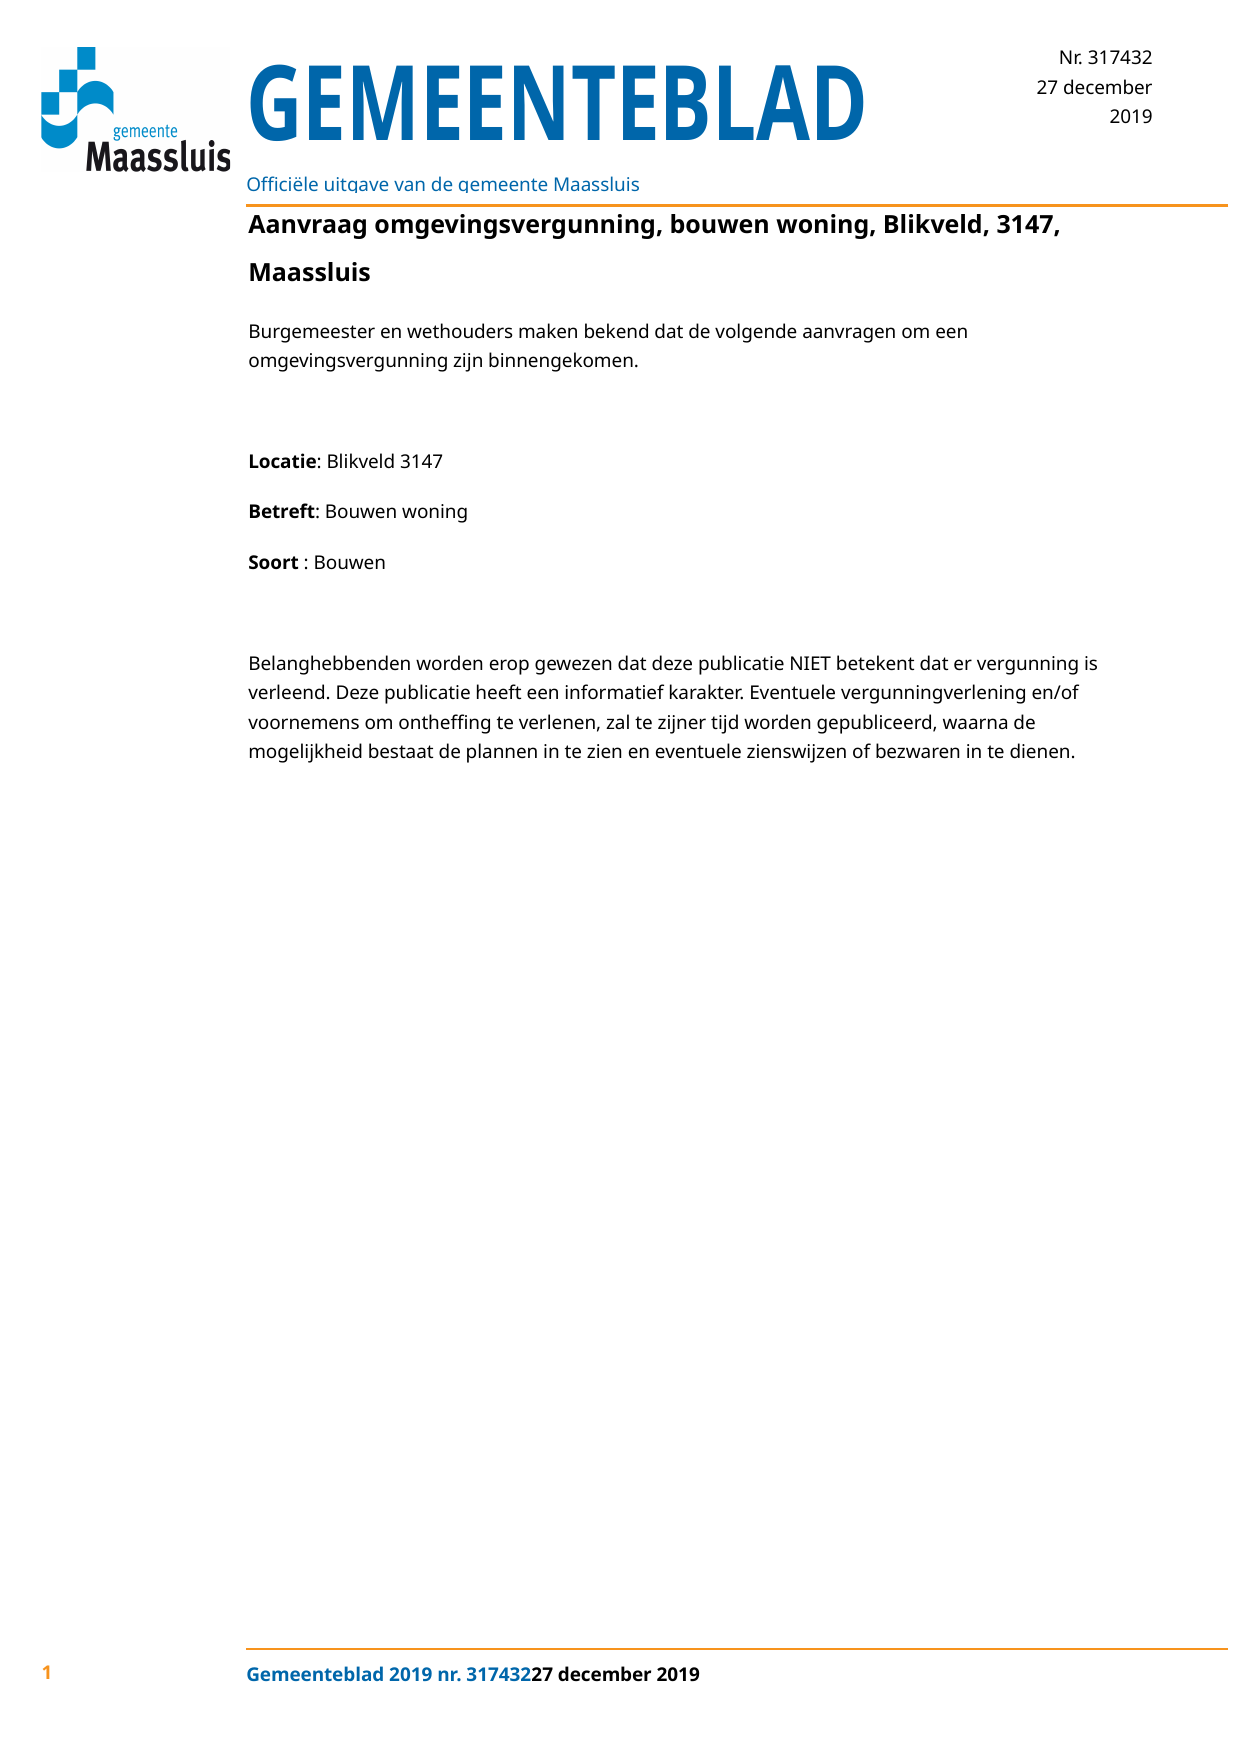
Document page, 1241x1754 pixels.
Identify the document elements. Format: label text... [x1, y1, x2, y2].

text Locatie: Blikveld 3147 [248, 448, 1152, 474]
text Burgemeester en wethouders maken bekend dat de volgende aanvragen om een omgevingsvergunning zijn binnengekomen. [248, 318, 1152, 373]
text Soort : Bouwen [248, 549, 1152, 575]
text Aanvraag omgevingsvergunning, bouwen woning, Blikveld, 3147, Maassluis [248, 207, 1152, 288]
picture [41, 47, 77, 92]
text Betreft: Bouwen woning [248, 499, 1152, 524]
text Belanghebbenden worden erop gewezen dat deze publicatie NIET betekent dat er vergunning is verleend. Deze publicatie heeft een informatief karakter. Eventuele vergunningverlening en/of voornemens om ontheffing te verlenen, zal te zijner tijd worden gepubliceerd, waarna de mogelijkheid bestaat de plannen in te zien en eventuele zienswijzen of bezwaren in te dienen. [248, 650, 1152, 764]
picture [41, 47, 231, 172]
